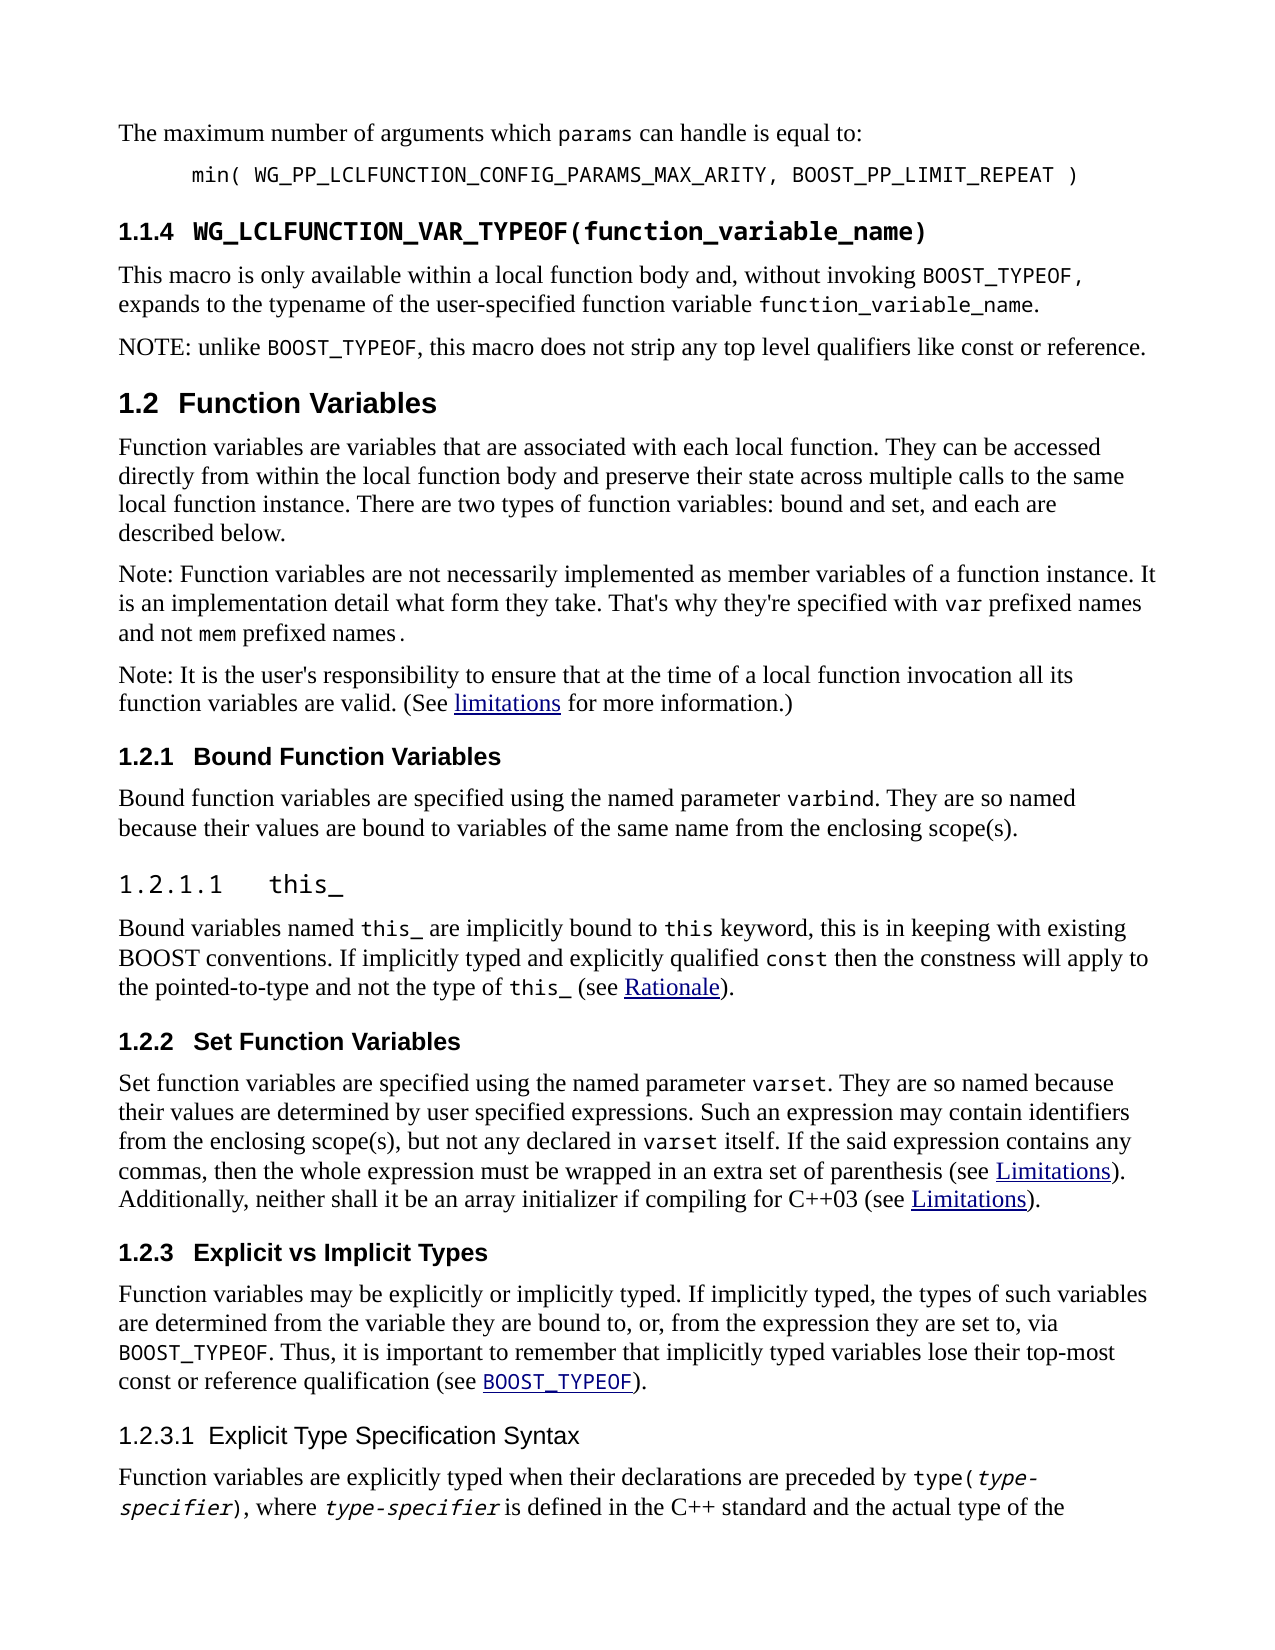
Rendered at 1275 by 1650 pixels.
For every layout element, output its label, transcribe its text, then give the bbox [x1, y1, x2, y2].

text Bound function variables are specified using the named parameter varbind. They are so named because their values are bound to variables of the same name from the enclosing scope(s). [118, 783, 1157, 842]
text min( WG_PP_LCLFUNCTION_CONFIG_PARAMS_MAX_ARITY, BOOST_PP_LIMIT_REPEAT ) [118, 160, 1157, 188]
text Set function variables are specified using the named parameter varset. They are so named because their values are determined by user specified expressions. Such an expression may contain identifiers from the enclosing scope(s), but not any declared in varset itself. If the said expression contains any commas, then the whole expression must be wrapped in an extra set of parenthesis (see Limitations). Additionally, neither shall it be an array initializer if compiling for C++03 (see Limitations). [118, 1068, 1157, 1213]
text Function variables are explicitly typed when their declarations are preceded by type(type-specifier), where type-specifier is defined in the C++ standard and the actual type of the [118, 1462, 1157, 1521]
text Function variables may be explicitly or implicitly typed. If implicitly typed, the types of such variables are determined from the variable they are bound to, or, from the expression they are set to, via BOOST_TYPEOF. Thus, it is important to remember that implicitly typed variables lose their top-most const or reference qualification (see BOOST_TYPEOF). [118, 1279, 1157, 1396]
text The maximum number of arguments which params can handle is equal to: [118, 118, 1157, 148]
text Function variables are variables that are associated with each local function. They can be accessed directly from within the local function body and preserve their state across multiple calls to the same local function instance. There are two types of function variables: bound and set, and each are described below. [118, 432, 1157, 547]
subtitle Bound Function Variables [118, 742, 1157, 771]
text Bound variables named this_ are implicitly bound to this keyword, this is in keeping with existing BOOST conventions. If implicitly typed and explicitly qualified const then the constness will apply to the pointed-to-type and not the type of this_ (see Rationale). [118, 913, 1157, 1002]
subtitle this_ [118, 867, 1157, 901]
text This macro is only available within a local function body and, without invoking BOOST_TYPEOF, expands to the typename of the user-specified function variable function_variable_name. [118, 260, 1157, 319]
text Note: Function variables are not necessarily implemented as member variables of a function instance. It is an implementation detail what form they take. That's why they're specified with var prefixed names and not mem prefixed names. [118, 559, 1157, 647]
subtitle Function Variables [118, 386, 1157, 419]
subtitle Set Function Variables [118, 1027, 1157, 1056]
subtitle WG_LCLFUNCTION_VAR_TYPEOF(function_variable_name) [118, 213, 1157, 248]
subtitle Explicit vs Implicit Types [118, 1238, 1157, 1267]
text NOTE: unlike BOOST_TYPEOF, this macro does not strip any top level qualifiers like const or reference. [118, 332, 1157, 361]
text Note: It is the user's responsibility to ensure that at the time of a local function invocation all its function variables are valid. (See limitations for more information.) [118, 660, 1157, 717]
subtitle Explicit Type Specification Syntax [118, 1421, 1157, 1450]
